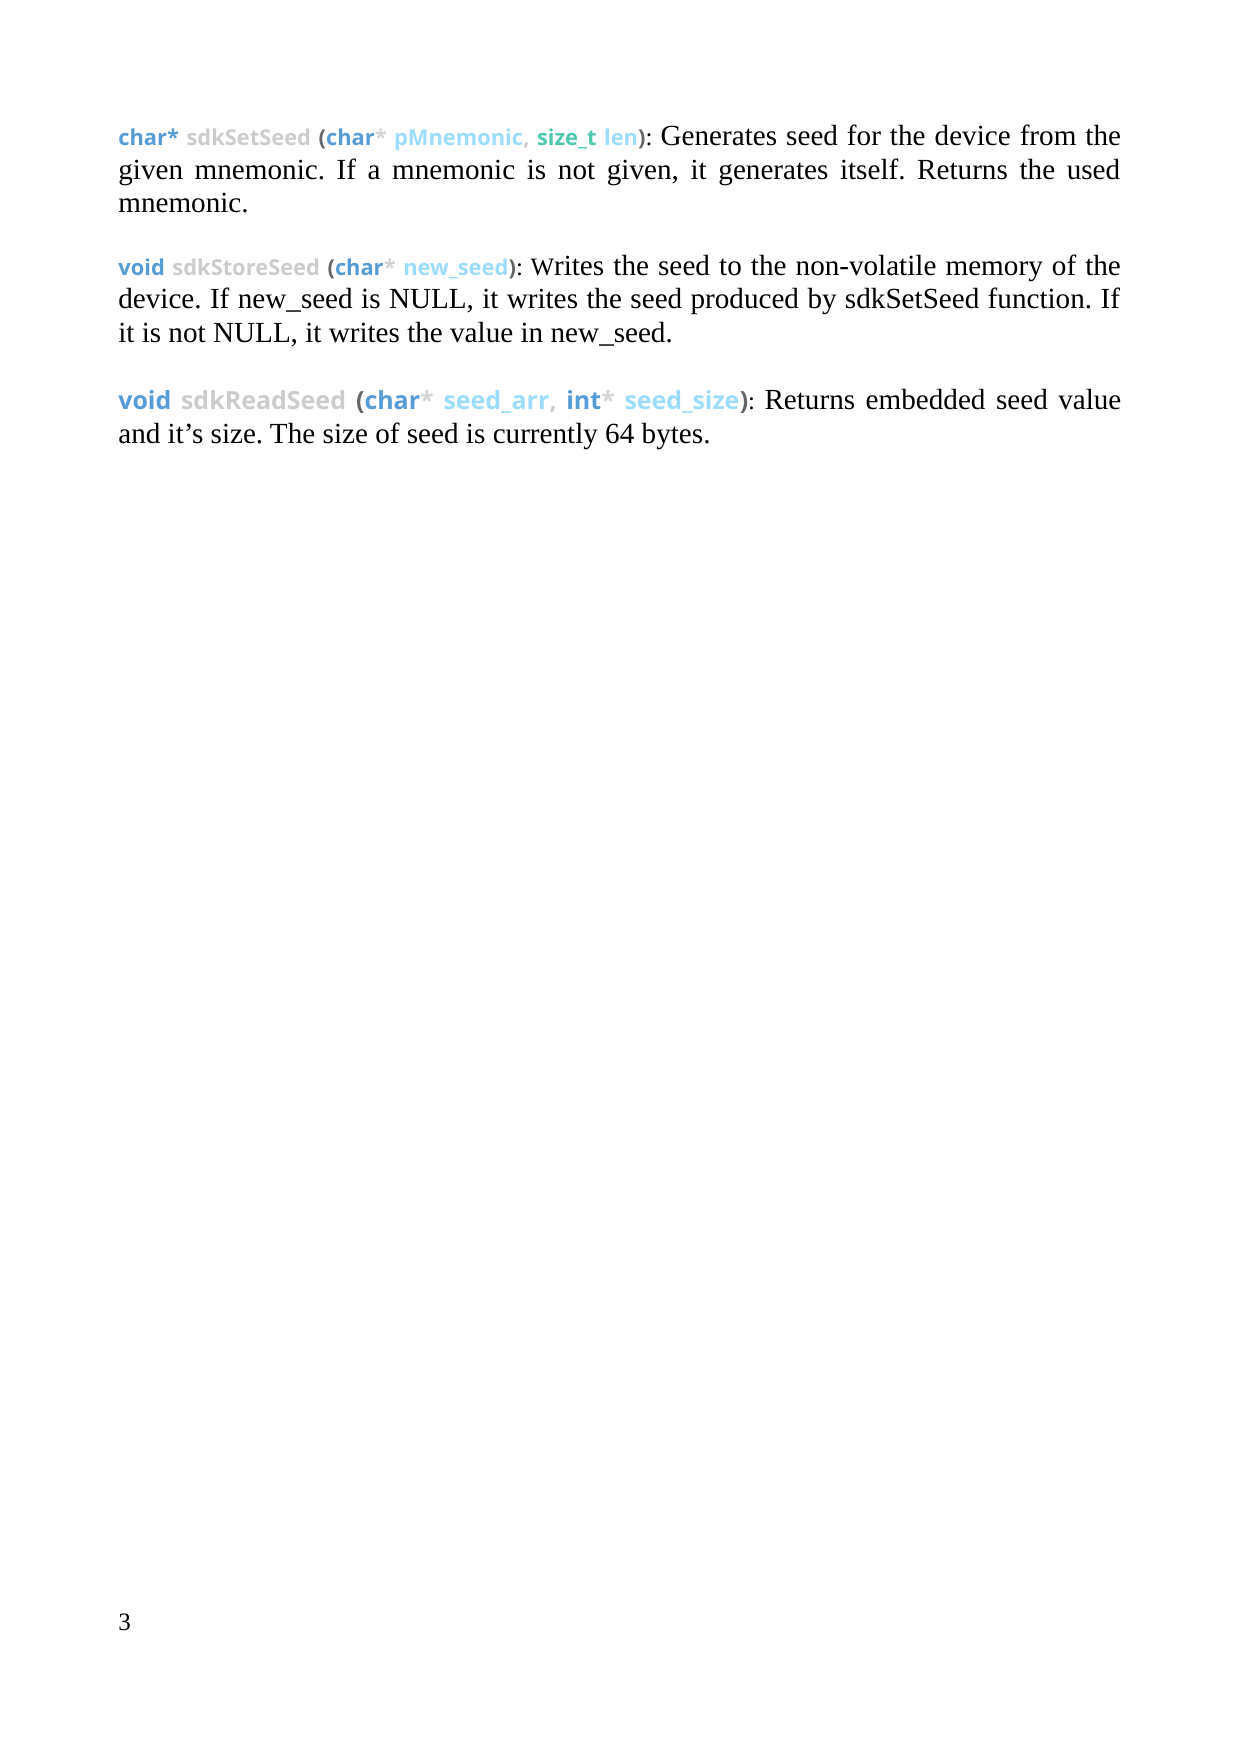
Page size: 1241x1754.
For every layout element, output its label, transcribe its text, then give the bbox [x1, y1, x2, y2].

text void sdkStoreSeed (char* new_seed): Writes the seed to the non-volatile memory of the device. If new_seed is NULL, it writes the seed produced by sdkSetSeed function. If it is not NULL, it writes the value in new_seed. [118, 248, 1122, 348]
text char* sdkSetSeed (char* pMnemonic, size_t len): Generates seed for the device from the given mnemonic. If a mnemonic is not given, it generates itself. Returns the used mnemonic. [118, 118, 1122, 219]
text void sdkReadSeed (char* seed_arr, int* seed_size): Returns embedded seed value and it’s size. The size of seed is currently 64 bytes. [118, 382, 1122, 450]
